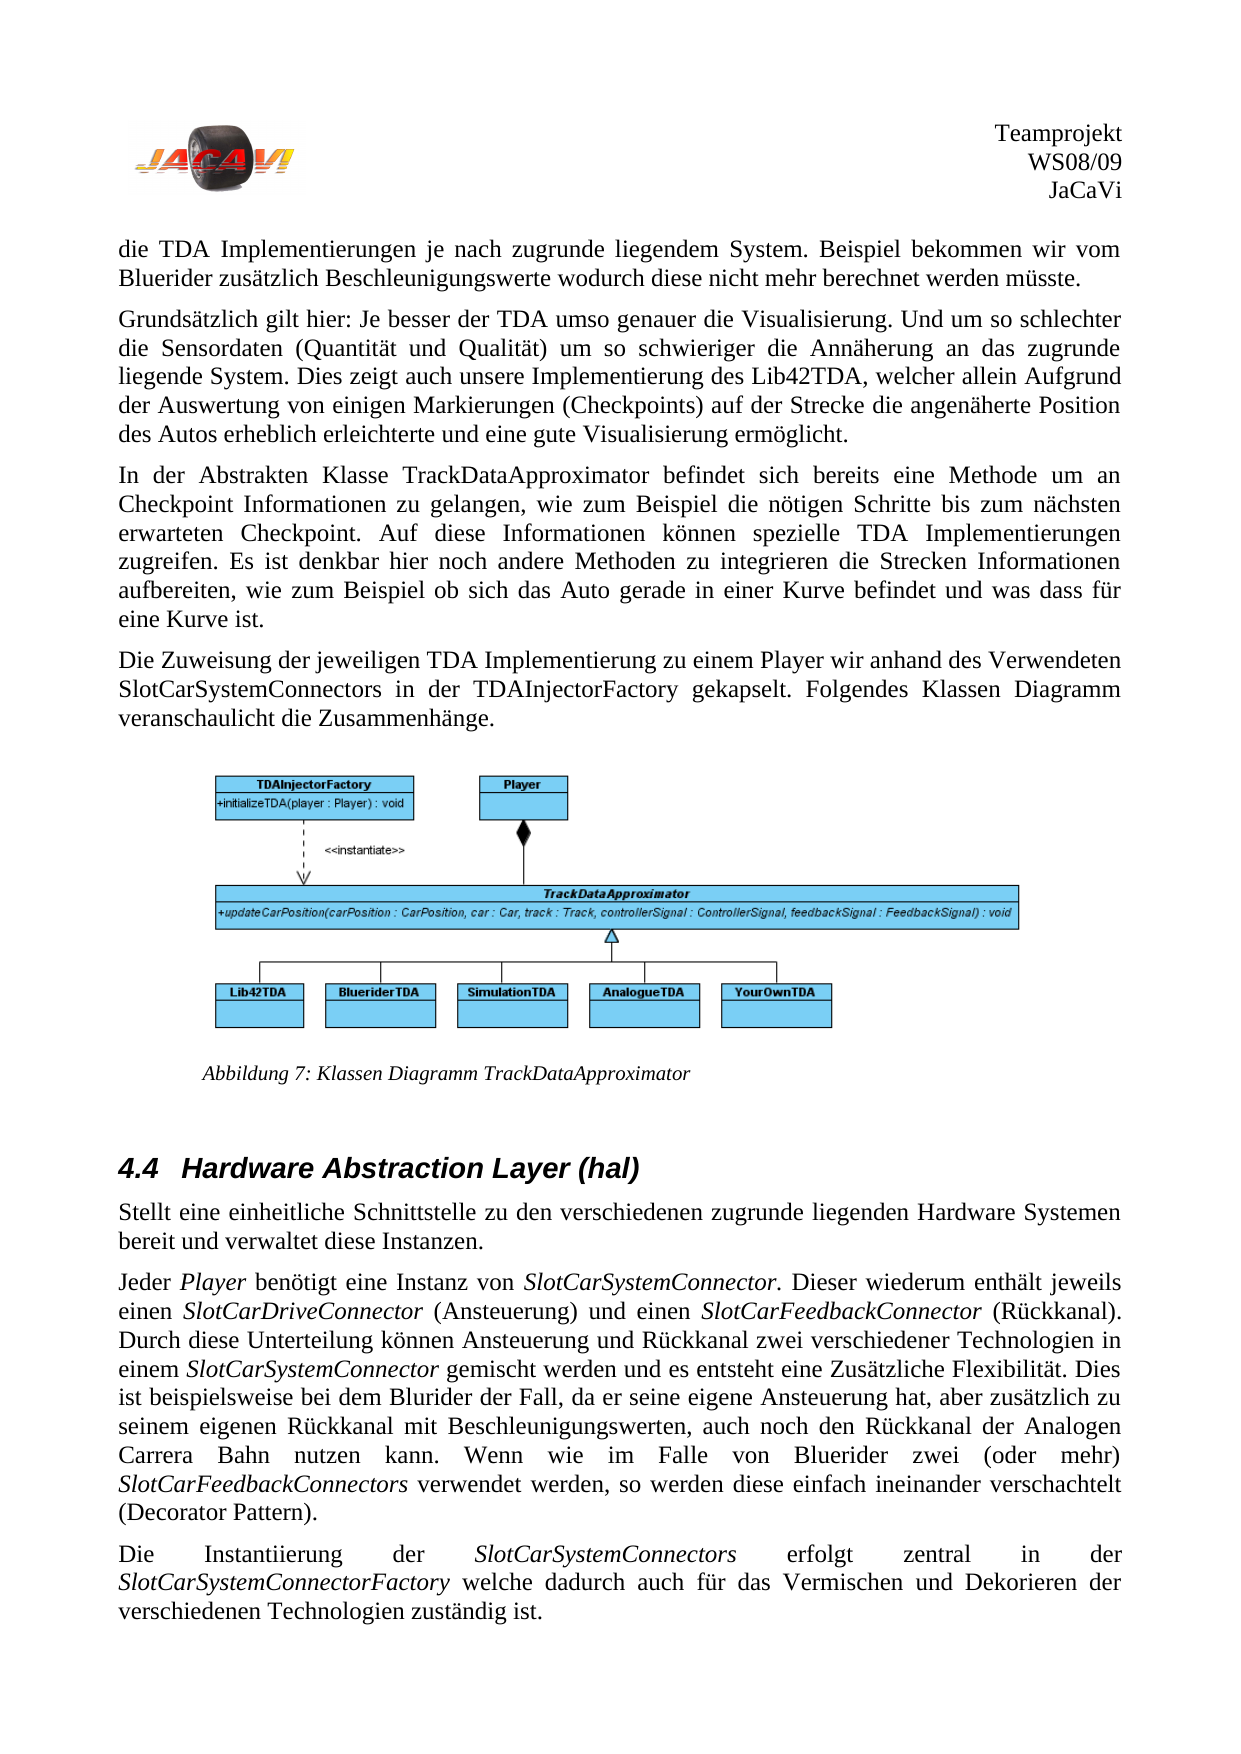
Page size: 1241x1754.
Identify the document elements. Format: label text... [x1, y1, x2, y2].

text Die Zuweisung der jeweiligen TDA Implementierung zu einem Player wir anhand des Verwendeten SlotCarSystemConnectors in der TDAInjectorFactory gekapselt. Folgendes Klassen Diagramm veranschaulicht die Zusammenhänge. [118, 645, 1122, 731]
text Abbildung 7: Klassen Diagramm TrackDataApproximator [202, 1062, 1038, 1085]
picture [202, 756, 1038, 1062]
text Jeder Player benötigt eine Instanz von SlotCarSystemConnector. Dieser wiederum enthält jeweils einen SlotCarDriveConnector (Ansteuerung) und einen SlotCarFeedbackConnector (Rückkanal). Durch diese Unterteilung können Ansteuerung und Rückkanal zwei verschiedener Technologien in einem SlotCarSystemConnector gemischt werden und es entsteht eine Zusätzliche Flexibilität. Dies ist beispielsweise bei dem Blurider der Fall, da er seine eigene Ansteuerung hat, aber zusätzlich zu seinem eigenen Rückkanal mit Beschleunigungswerten, auch noch den Rückkanal der Analogen Carrera Bahn nutzen kann. Wenn wie im Falle von Bluerider zwei (oder mehr) SlotCarFeedbackConnectors verwendet werden, so werden diese einfach ineinander verschachtelt (Decorator Pattern). [118, 1267, 1122, 1526]
text die TDA Implementierungen je nach zugrunde liegendem System. Beispiel bekommen wir vom Bluerider zusätzlich Beschleunigungswerte wodurch diese nicht mehr berechnet werden müsste. [118, 234, 1122, 291]
subtitle Hardware Abstraction Layer (hal) [118, 1151, 1122, 1185]
picture [128, 120, 307, 195]
text Stellt eine einheitliche Schnittstelle zu den verschiedenen zugrunde liegenden Hardware Systemen bereit und verwaltet diese Instanzen. [118, 1197, 1122, 1255]
text Grundsätzlich gilt hier: Je besser der TDA umso genauer die Visualisierung. Und um so schlechter die Sensordaten (Quantität und Qualität) um so schwieriger die Annäherung an das zugrunde liegende System. Dies zeigt auch unsere Implementierung des Lib42TDA, welcher allein Aufgrund der Auswertung von einigen Markierungen (Checkpoints) auf der Strecke die angenäherte Position des Autos erheblich erleichterte und eine gute Visualisierung ermöglicht. [118, 304, 1122, 448]
text Die Instantiierung der SlotCarSystemConnectors erfolgt zentral in der SlotCarSystemConnectorFactory welche dadurch auch für das Vermischen und Dekorieren der verschiedenen Technologien zuständig ist. [118, 1539, 1122, 1625]
text In der Abstrakten Klasse TrackDataApproximator befindet sich bereits eine Methode um an Checkpoint Informationen zu gelangen, wie zum Beispiel die nötigen Schritte bis zum nächsten erwarteten Checkpoint. Auf diese Informationen können spezielle TDA Implementierungen zugreifen. Es ist denkbar hier noch andere Methoden zu integrieren die Strecken Informationen aufbereiten, wie zum Beispiel ob sich das Auto gerade in einer Kurve befindet und was dass für eine Kurve ist. [118, 460, 1122, 633]
